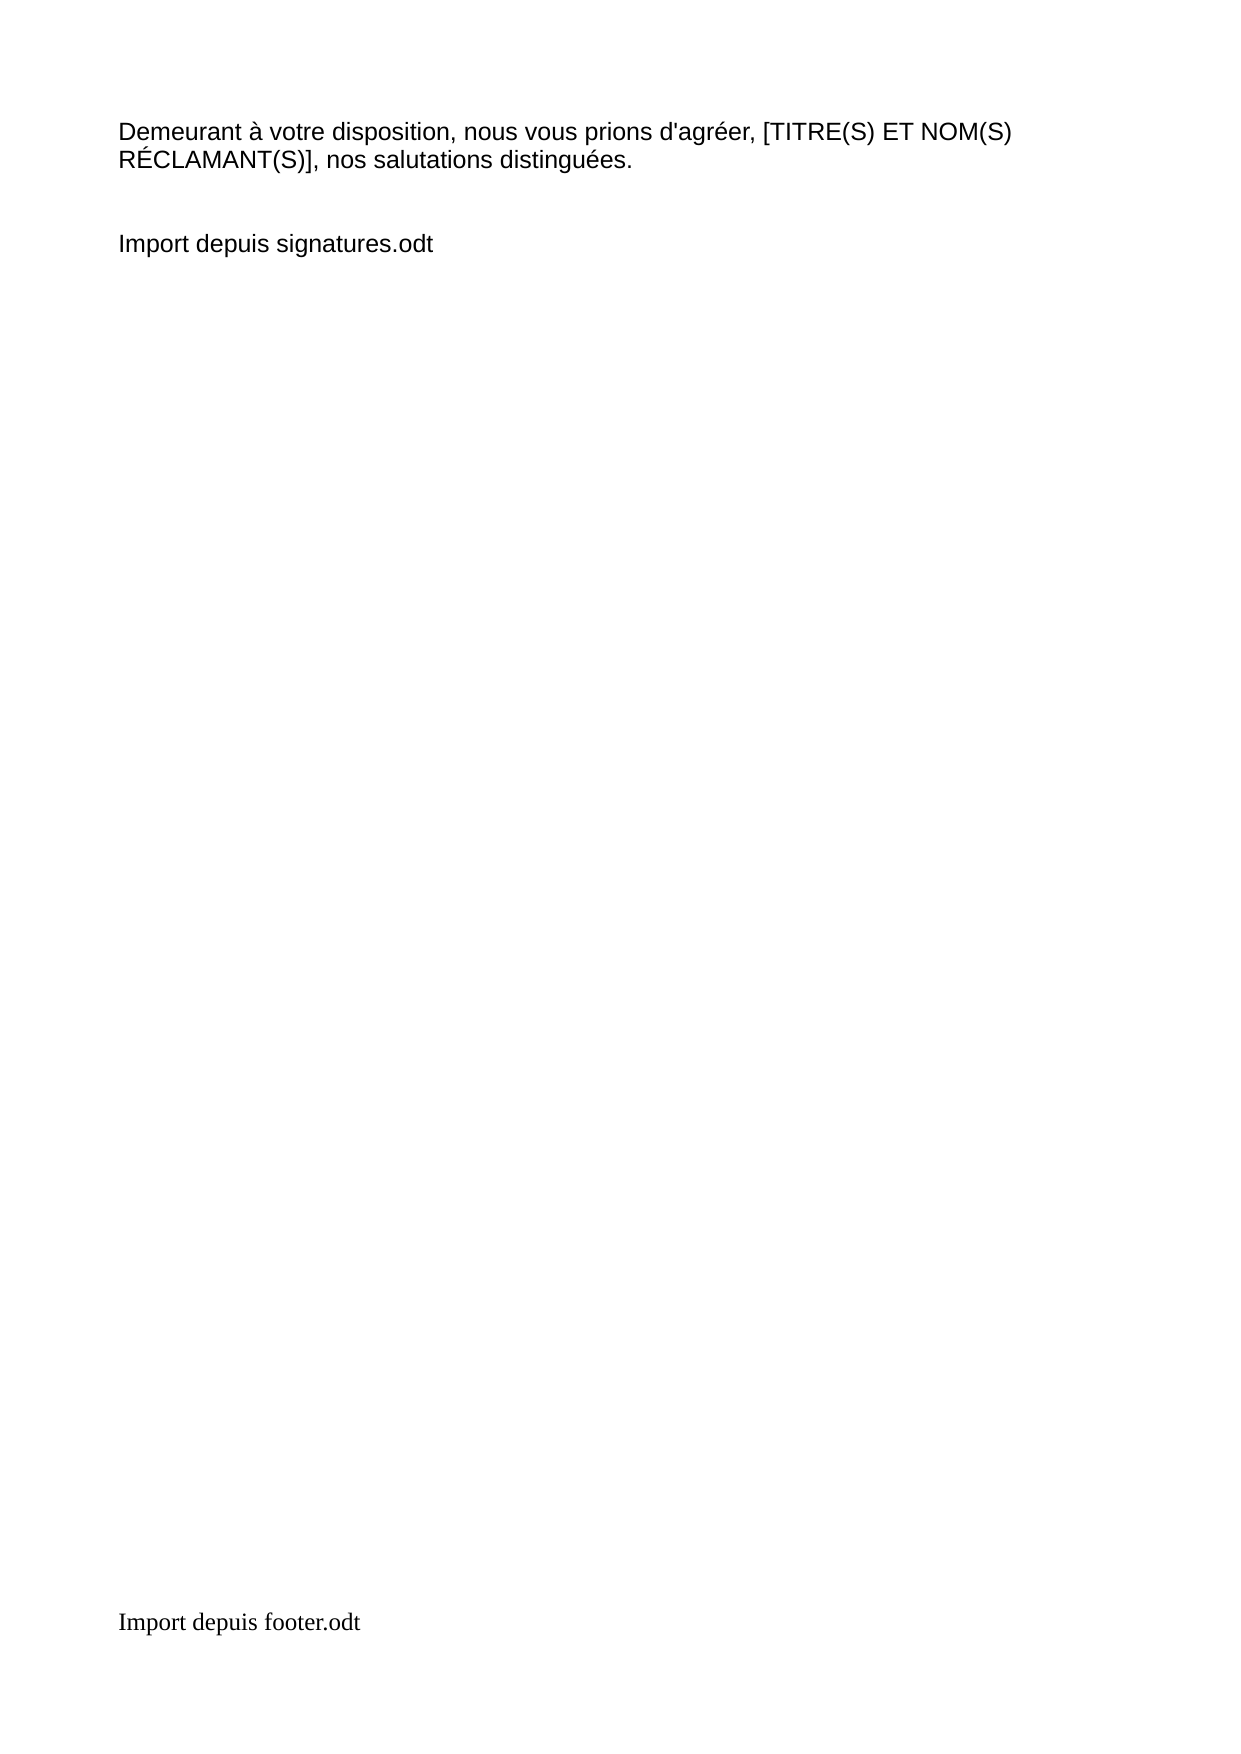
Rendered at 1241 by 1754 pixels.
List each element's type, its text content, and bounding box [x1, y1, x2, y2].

text Demeurant à votre disposition, nous vous prions d'agréer, [TITRE(S) ET NOM(S) RÉCLAMANT(S)], nos salutations distinguées. [118, 118, 1122, 174]
text Import depuis signatures.odt [118, 230, 1122, 258]
